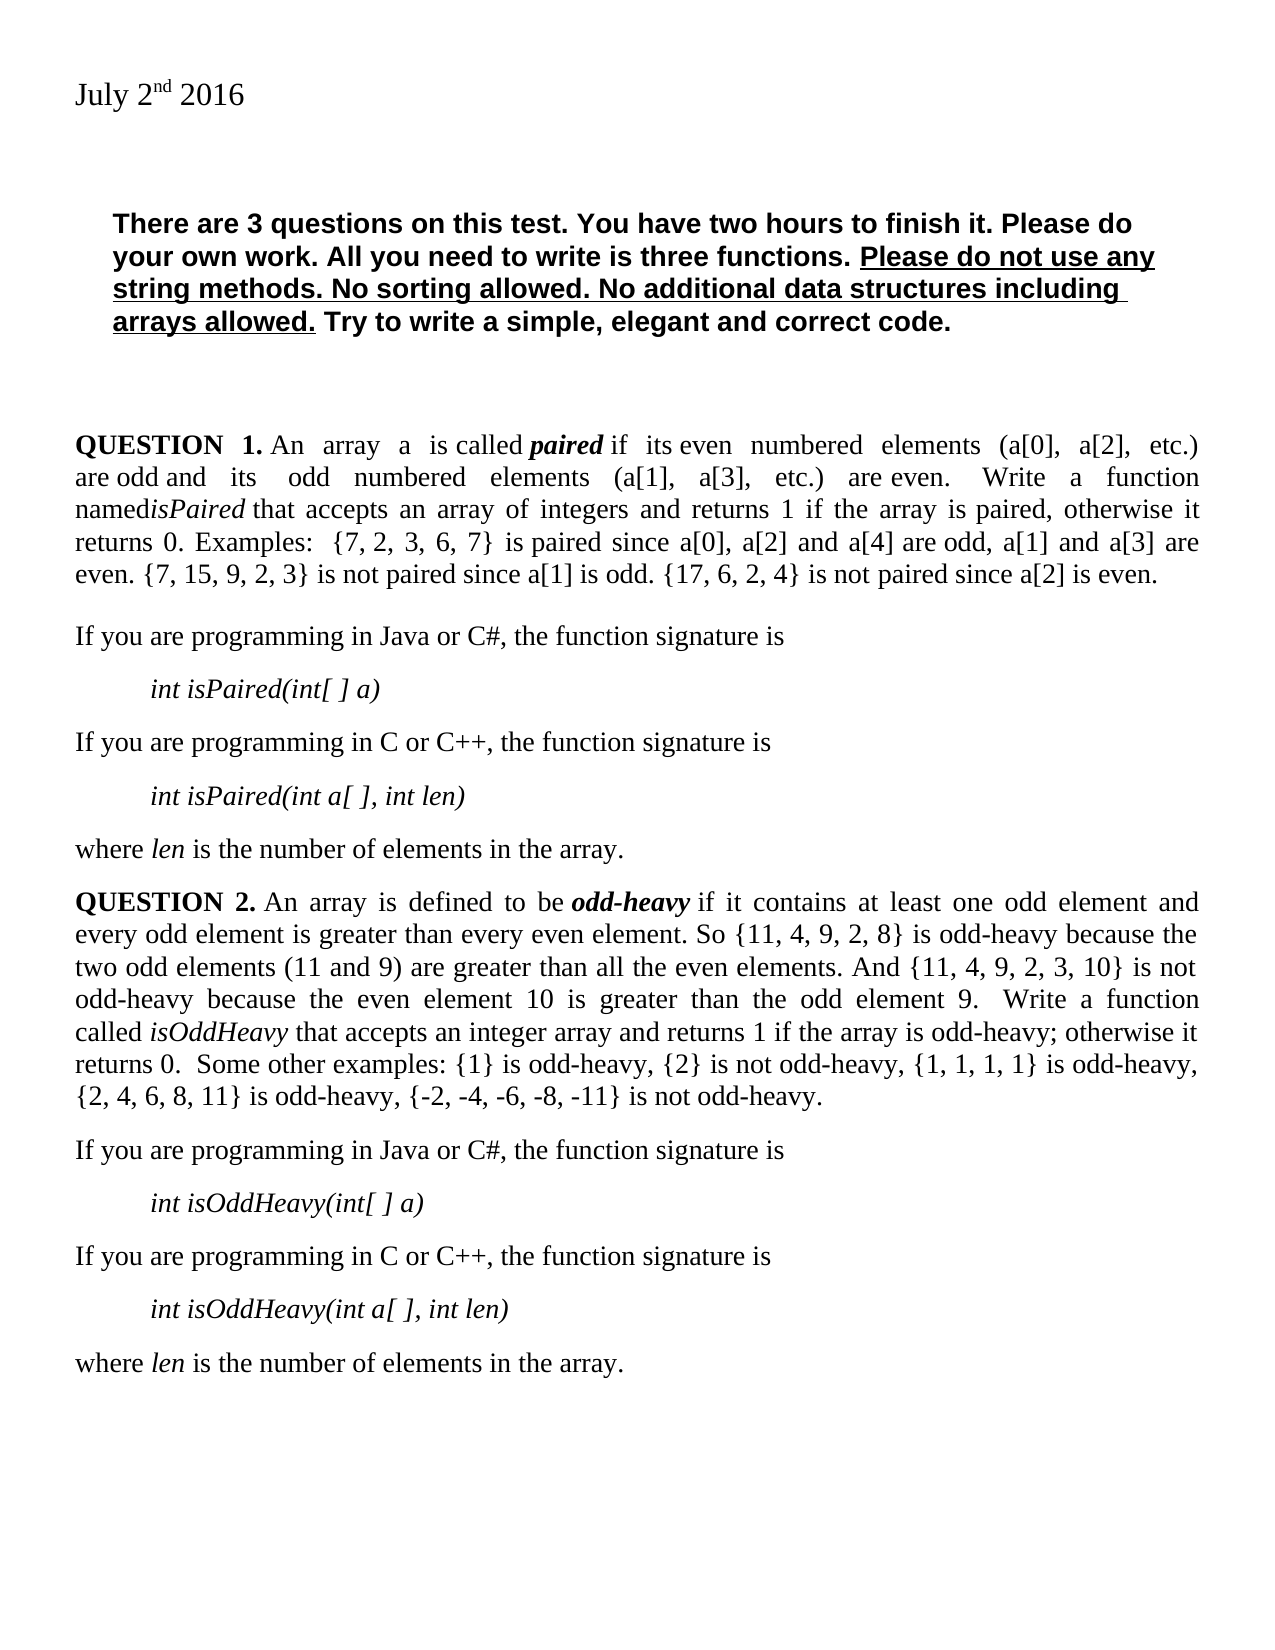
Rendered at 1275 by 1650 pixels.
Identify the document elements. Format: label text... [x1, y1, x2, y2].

text July 2nd 2016 [75, 75, 1200, 112]
text int isOddHeavy(int a[ ], int len) [75, 1292, 1200, 1325]
text There are 3 questions on this test. You have two hours to finish it. Please do your own work. All you need to write is three functions. Please do not use any string methods. No sorting allowed. No additional data structures including arrays allowed. Try to write a simple, elegant and correct code. [112, 207, 1162, 337]
text If you are programming in C or C++, the function signature is [75, 1239, 1200, 1272]
text where len is the number of elements in the array. [75, 1346, 1200, 1378]
text QUESTION 2. An array is defined to be odd-heavy if it contains at least one odd element and every odd element is greater than every even element. So {11, 4, 9, 2, 8} is odd-heavy because the two odd elements (11 and 9) are greater than all the even elements. And {11, 4, 9, 2, 3, 10} is not odd-heavy because the even element 10 is greater than the odd element 9. Write a function called isOddHeavy that accepts an integer array and returns 1 if the array is odd-heavy; otherwise it returns 0. Some other examples: {1} is odd-heavy, {2} is not odd-heavy, {1, 1, 1, 1} is odd-heavy, {2, 4, 6, 8, 11} is odd-heavy, {-2, -4, -6, -8, -11} is not odd-heavy. [75, 885, 1200, 1112]
text If you are programming in Java or C#, the function signature is [75, 619, 1200, 651]
text int isPaired(int[ ] a) [75, 672, 1200, 704]
text QUESTION 1. An array a is called paired if its even numbered elements (a[0], a[2], etc.) are odd and its odd numbered elements (a[1], a[3], etc.) are even. Write a function namedisPaired that accepts an array of integers and returns 1 if the array is paired, otherwise it returns 0. Examples: {7, 2, 3, 6, 7} is paired since a[0], a[2] and a[4] are odd, a[1] and a[3] are even. {7, 15, 9, 2, 3} is not paired since a[1] is odd. {17, 6, 2, 4} is not paired since a[2] is even. [75, 428, 1200, 590]
text If you are programming in C or C++, the function signature is [75, 725, 1200, 758]
text int isPaired(int a[ ], int len) [75, 779, 1200, 811]
text If you are programming in Java or C#, the function signature is [75, 1133, 1200, 1165]
text int isOddHeavy(int[ ] a) [75, 1186, 1200, 1218]
text where len is the number of elements in the array. [75, 832, 1200, 864]
